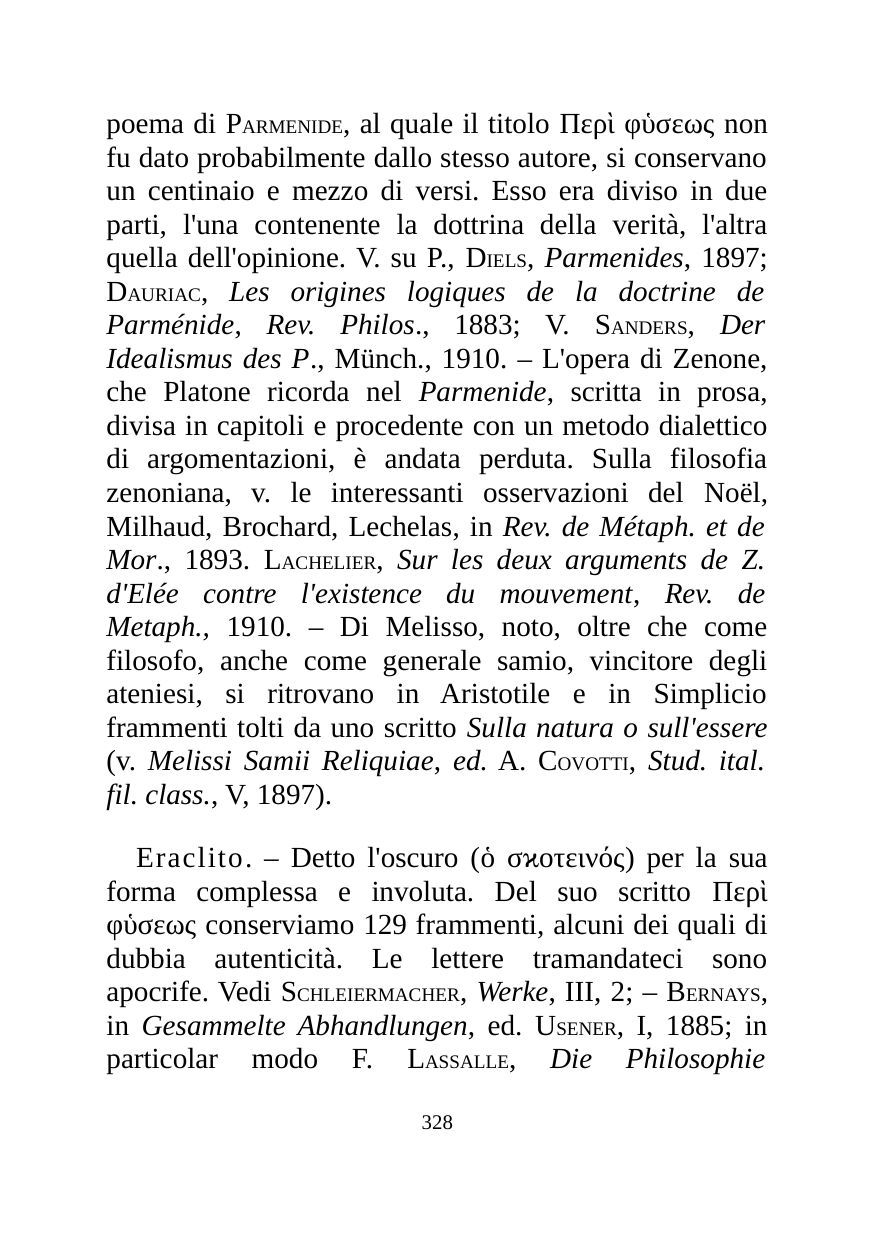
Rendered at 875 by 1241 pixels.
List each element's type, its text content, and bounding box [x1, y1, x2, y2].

text Eraclito. – Detto l'oscuro (ὁ σϰοτεινός) per la sua forma complessa e involuta. Del suo scritto Περὶ φὑσεως conserviamo 129 frammenti, alcuni dei quali di dubbia autenticità. Le lettere tramandateci sono apocrife. Vedi Schleiermacher, Werke, III, 2; – Bernays, in Gesammelte Abhandlungen, ed. Usener, I, 1885; in particolar modo F. Lassalle, Die Philosophie [106, 840, 768, 1075]
text poema di Parmenide, al quale il titolo Περὶ φὑσεως non fu dato probabilmente dallo stesso autore, si conservano un centinaio e mezzo di versi. Esso era diviso in due parti, l'una contenente la dottrina della verità, l'altra quella dell'opinione. V. su P., Diels, Parmenides, 1897; Dauriac, Les origines logiques de la doctrine de Parménide, Rev. Philos., 1883; V. Sanders, Der Idealismus des P., Münch., 1910. – L'opera di Zenone, che Platone ricorda nel Parmenide, scritta in prosa, divisa in capitoli e procedente con un metodo dialettico di argomentazioni, è andata perduta. Sulla filosofia zenoniana, v. le interessanti osservazioni del Noël, Milhaud, Brochard, Lechelas, in Rev. de Métaph. et de Mor., 1893. Lachelier, Sur les deux arguments de Z. d'Elée contre l'existence du mouvement, Rev. de Metaph., 1910. – Di Melisso, noto, oltre che come filosofo, anche come generale samio, vincitore degli ateniesi, si ritrovano in Aristotile e in Simplicio frammenti tolti da uno scritto Sulla natura o sull'essere (v. Melissi Samii Reliquiae, ed. A. Covotti, Stud. ital. fil. class., V, 1897). [106, 106, 768, 811]
